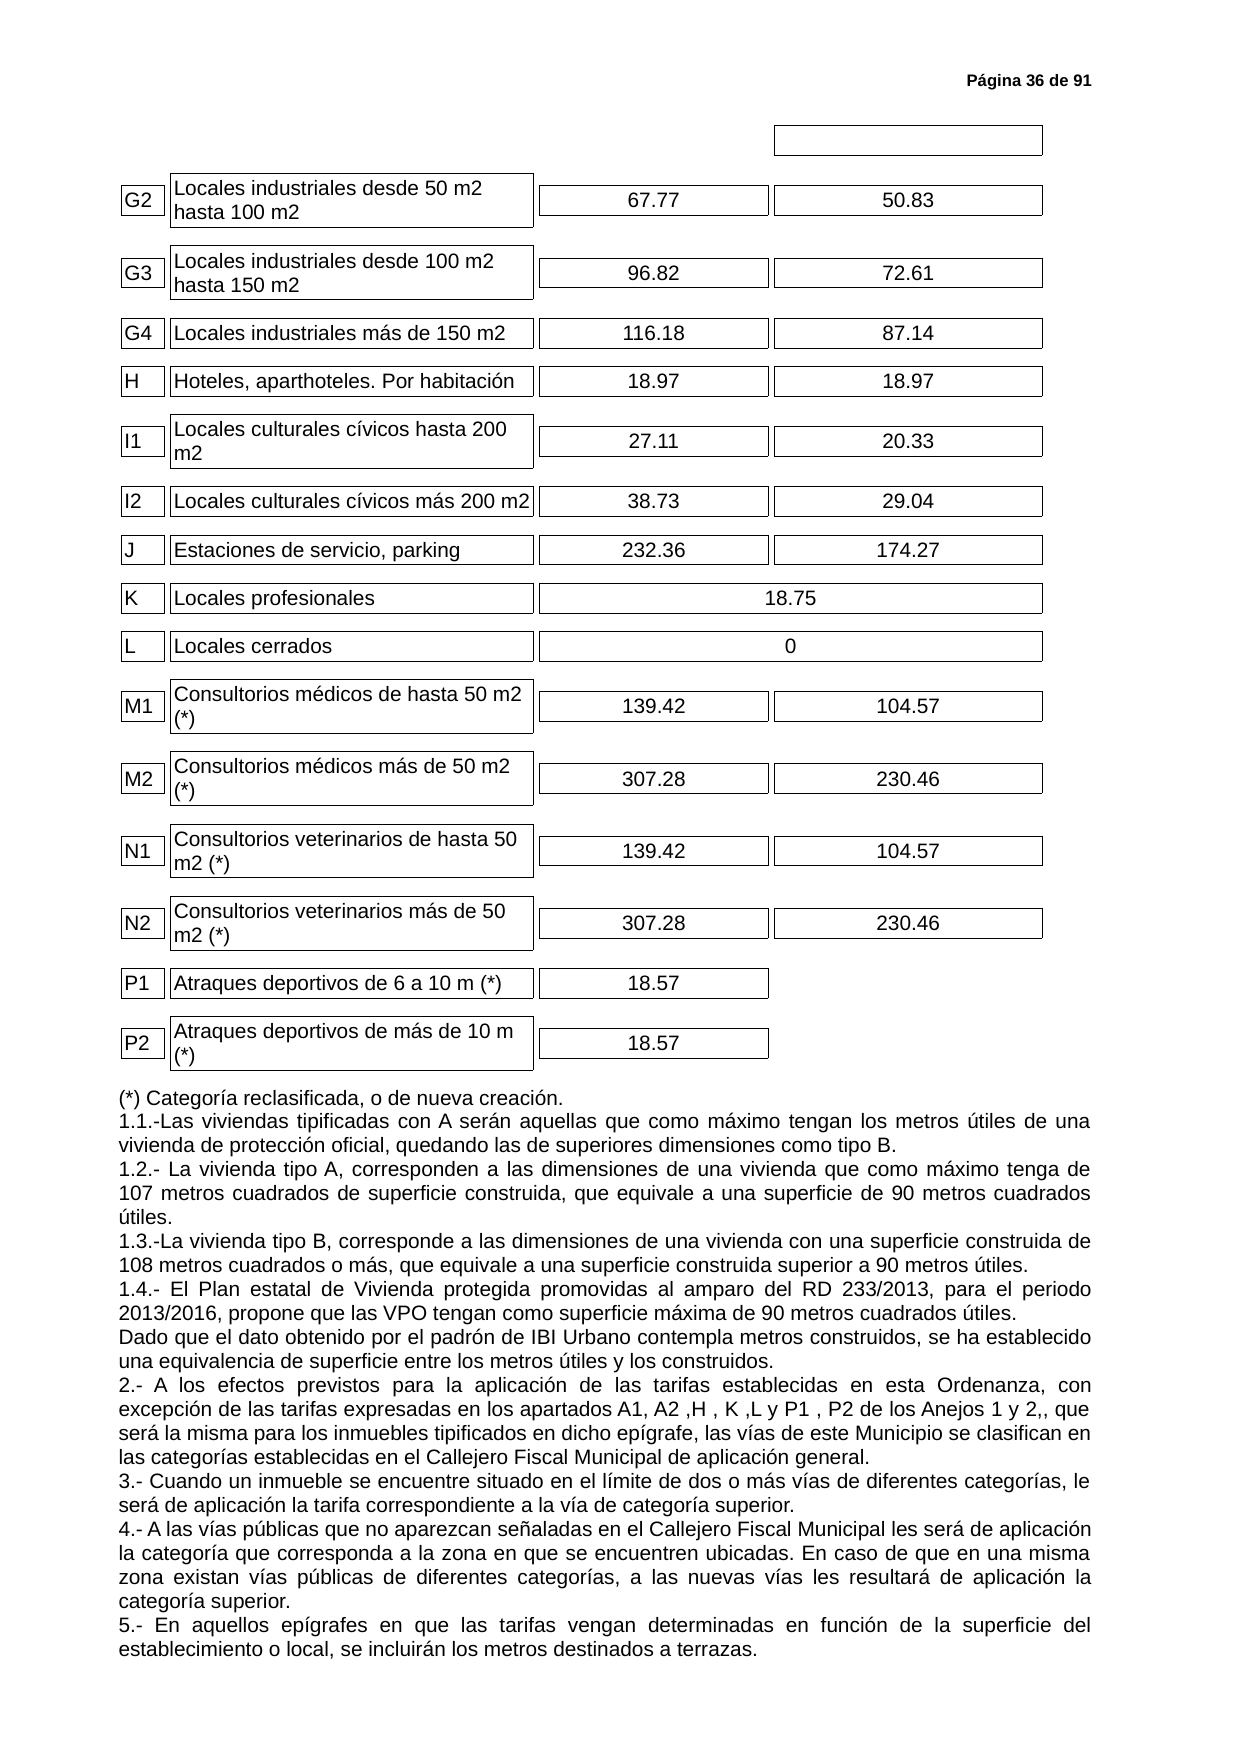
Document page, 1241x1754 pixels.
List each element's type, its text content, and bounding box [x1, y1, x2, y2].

table_cell 50,36 [536, 122, 771, 170]
table_cell 18,57 [536, 1013, 771, 1085]
text Dado que el dato obtenido por el padrón de IBI Urbano contempla metros construidos, se ha establecido una equivalencia de superficie entre los metros útiles y los construidos. [118, 1325, 1092, 1373]
table_cell Consultorios veterinarios más de 50 m2 (*) [168, 893, 536, 965]
table_cell 18,97 [771, 363, 1045, 411]
table_cell [168, 122, 536, 170]
table_cell 104,57 [771, 821, 1045, 893]
table_cell 230,46 [771, 749, 1045, 821]
table_cell 37,76 [771, 122, 1045, 170]
text 3.- Cuando un inmueble se encuentre situado en el límite de dos o más vías de diferentes categorías, le será de aplicación la tarifa correspondiente a la vía de categoría superior. [118, 1469, 1092, 1517]
table_cell [771, 1013, 1045, 1085]
table_cell 20,33 [771, 411, 1045, 483]
table_cell 50,83 [771, 170, 1045, 242]
table_cell 18,57 [536, 965, 771, 1013]
table_cell M2 [118, 749, 167, 821]
table_cell Hoteles, aparthoteles. Por habitación [168, 363, 536, 411]
text 1.4.- El Plan estatal de Vivienda protegida promovidas al amparo del RD 233/2013, para el periodo 2013/2016, propone que las VPO tengan como superficie máxima de 90 metros cuadrados útiles. [118, 1277, 1092, 1325]
table_cell Locales culturales cívicos hasta 200 m2 [168, 411, 536, 483]
text 5.- En aquellos epígrafes en que las tarifas vengan determinadas en función de la superficie del establecimiento o local, se incluirán los metros destinados a terrazas. [118, 1612, 1092, 1660]
table_cell P2 [118, 1013, 167, 1085]
text 1.3.-La vivienda tipo B, corresponde a las dimensiones de una vivienda con una superficie construida de 108 metros cuadrados o más, que equivale a una superficie construida superior a 90 metros útiles. [118, 1229, 1092, 1277]
table_cell Locales industriales desde 50 m2 hasta 100 m2 [168, 170, 536, 242]
text 4.- A las vías públicas que no aparezcan señaladas en el Callejero Fiscal Municipal les será de aplicación la categoría que corresponda a la zona en que se encuentren ubicadas. En caso de que en una misma zona existan vías públicas de diferentes categorías, a las nuevas vías les resultará de aplicación la categoría superior. [118, 1517, 1092, 1612]
table_cell 116,18 [536, 315, 771, 363]
table_cell H [118, 363, 167, 411]
table_cell 139,42 [536, 676, 771, 748]
table_cell N1 [118, 821, 167, 893]
table_cell [771, 965, 1045, 1013]
table_cell 72,61 [771, 243, 1045, 315]
table_cell 67,77 [536, 170, 771, 242]
table_cell J [118, 532, 167, 580]
table_cell 232,36 [536, 532, 771, 580]
table_cell 230,46 [771, 893, 1045, 965]
table_cell 0 [536, 628, 1045, 676]
table_cell Atraques deportivos de más de 10 m (*) [168, 1013, 536, 1085]
text (*) Categoría reclasificada, o de nueva creación. [118, 1085, 1092, 1109]
table_cell G3 [118, 243, 167, 315]
table_cell Consultorios médicos de hasta 50 m2 (*) [168, 676, 536, 748]
table_cell 29,04 [771, 483, 1045, 532]
text 1.2.- La vivienda tipo A, corresponden a las dimensiones de una vivienda que como máximo tenga de 107 metros cuadrados de superficie construida, que equivale a una superficie de 90 metros cuadrados útiles. [118, 1157, 1092, 1229]
table_cell I2 [118, 483, 167, 532]
table_cell K [118, 580, 167, 628]
table_cell [118, 122, 167, 170]
table_cell 174,27 [771, 532, 1045, 580]
table_cell N2 [118, 893, 167, 965]
table_cell Estaciones de servicio, parking [168, 532, 536, 580]
table_cell I1 [118, 411, 167, 483]
table_cell Locales industriales más de 150 m2 [168, 315, 536, 363]
table_cell Atraques deportivos de 6 a 10 m (*) [168, 965, 536, 1013]
text 1.1.-Las viviendas tipificadas con A serán aquellas que como máximo tengan los metros útiles de una vivienda de protección oficial, quedando las de superiores dimensiones como tipo B. [118, 1109, 1092, 1157]
table_cell P1 [118, 965, 167, 1013]
table_cell 18,97 [536, 363, 771, 411]
table_cell 307,28 [536, 893, 771, 965]
table_cell Consultorios veterinarios de hasta 50 m2 (*) [168, 821, 536, 893]
table_cell Consultorios médicos más de 50 m2 (*) [168, 749, 536, 821]
table_cell Locales culturales cívicos más 200 m2 [168, 483, 536, 532]
table_cell Locales cerrados [168, 628, 536, 676]
table_cell G4 [118, 315, 167, 363]
table_cell 38,73 [536, 483, 771, 532]
table_cell 307,28 [536, 749, 771, 821]
table_cell Locales profesionales [168, 580, 536, 628]
table_cell 27,11 [536, 411, 771, 483]
table_cell L [118, 628, 167, 676]
table_cell G2 [118, 170, 167, 242]
table_cell M1 [118, 676, 167, 748]
table_cell 96,82 [536, 243, 771, 315]
table_cell Locales industriales desde 100 m2 hasta 150 m2 [168, 243, 536, 315]
table_cell 139,42 [536, 821, 771, 893]
table_cell 104,57 [771, 676, 1045, 748]
table_cell 18,75 [536, 580, 1045, 628]
text 2.- A los efectos previstos para la aplicación de las tarifas establecidas en esta Ordenanza, con excepción de las tarifas expresadas en los apartados A1, A2 ,H , K ,L y P1 , P2 de los Anejos 1 y 2,, que será la misma para los inmuebles tipificados en dicho epígrafe, las vías de este Municipio se clasifican en las categorías establecidas en el Callejero Fiscal Municipal de aplicación general. [118, 1373, 1092, 1469]
table_cell 87,14 [771, 315, 1045, 363]
